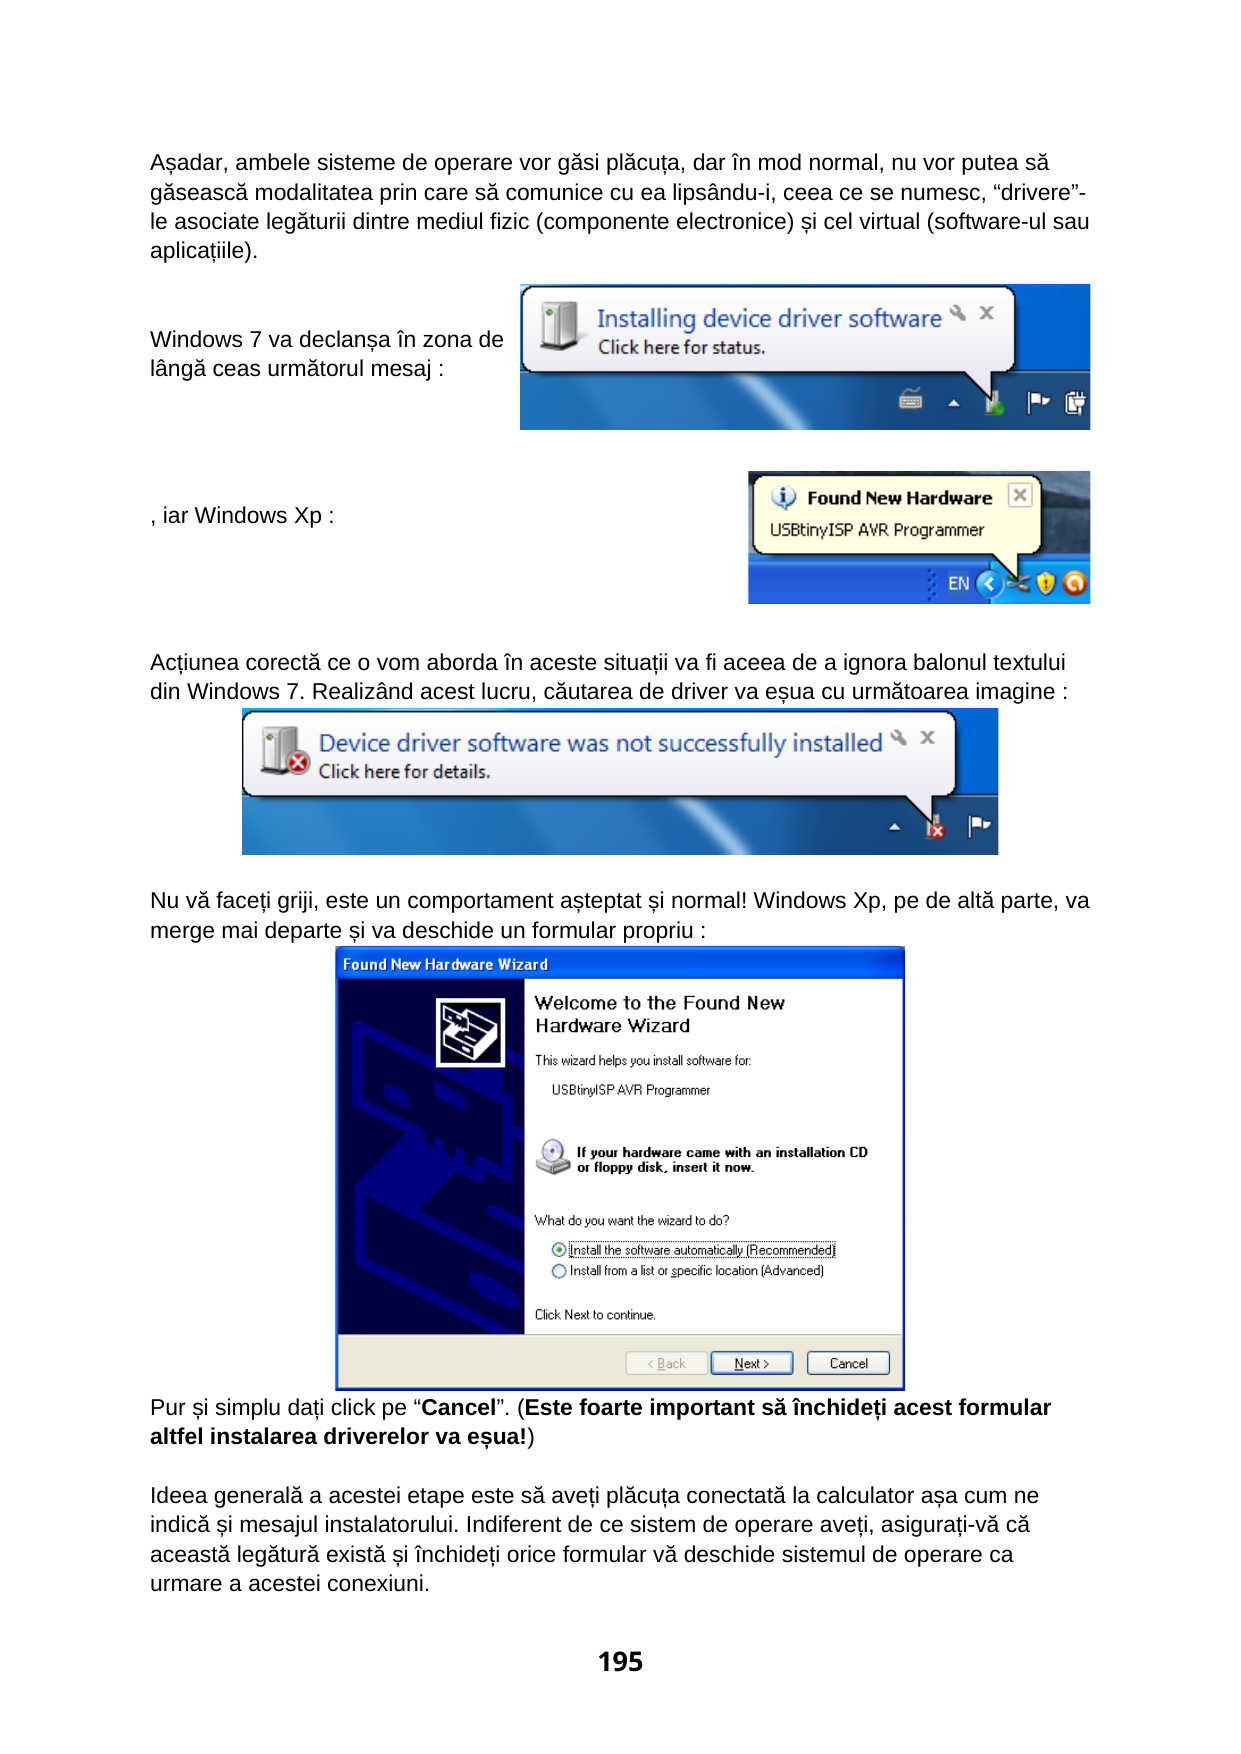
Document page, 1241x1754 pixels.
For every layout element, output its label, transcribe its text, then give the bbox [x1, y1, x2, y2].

subtitle Nu vă faceți griji, este un comportament așteptat și normal! Windows Xp, pe de altă parte, va merge mai departe și va deschide un formular propriu : [150, 888, 1091, 943]
picture [335, 946, 905, 1391]
subtitle , iar Windows Xp : [150, 502, 748, 528]
picture [520, 284, 1091, 430]
subtitle Ideea generală a acestei etape este să aveți plăcuța conectată la calculator așa cum ne indică și mesajul instalatorului. Indiferent de ce sistem de operare aveți, asigurați-vă că această legătură există și închideți orice formular vă deschide sistemul de operare ca urmare a acestei conexiuni. [150, 1483, 1091, 1596]
picture [242, 708, 999, 855]
subtitle Așadar, ambele sisteme de operare vor găsi plăcuța, dar în mod normal, nu vor putea să găsească modalitatea prin care să comunice cu ea lipsându-i, ceea ce se numesc, “drivere”-le asociate legăturii dintre mediul fizic (componente electronice) și cel virtual (software-ul sau aplicațiile). [150, 150, 1091, 264]
subtitle Windows 7 va declanșa în zona de lângă ceas următorul mesaj : [150, 326, 520, 381]
subtitle Acțiunea corectă ce o vom aborda în aceste situații va fi aceea de a ignora balonul textului din Windows 7. Realizând acest lucru, căutarea de driver va eșua cu următoarea imagine : [150, 649, 1091, 704]
picture [748, 471, 1091, 604]
subtitle Pur și simplu dați click pe “Cancel”. (Este foarte important să închideți acest formular altfel instalarea driverelor va eșua!) [150, 1391, 1091, 1449]
